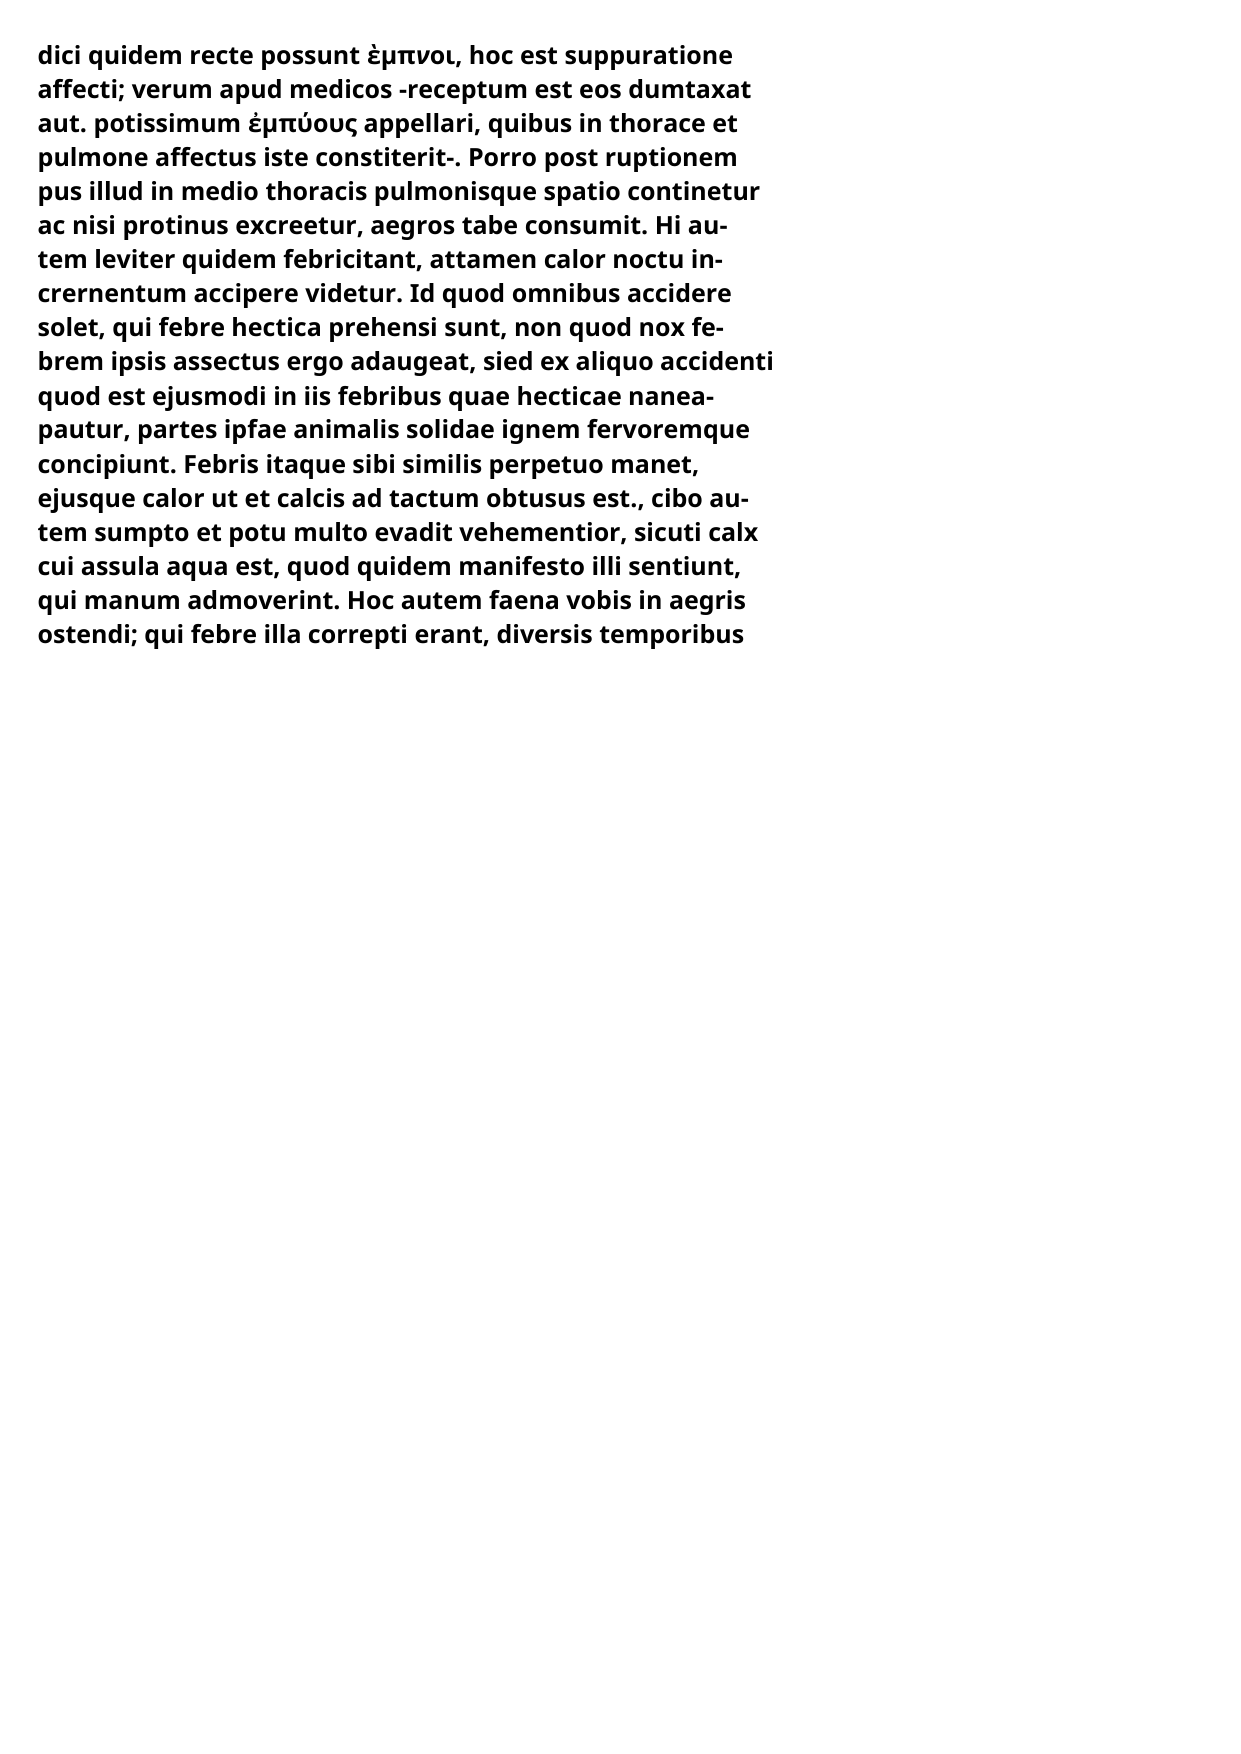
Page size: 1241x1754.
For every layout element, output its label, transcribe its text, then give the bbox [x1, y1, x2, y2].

text dici quidem recte possunt ὲμπνοι, hoc est suppuratione affecti; verum apud medicos -receptum est eos dumtaxat aut. potissimum ἐμπύους appellari, quibus in thorace et pulmone affectus iste constiterit-. Porro post ruptionem pus illud in medio thoracis pulmonisque spatio continetur ac nisi protinus excreetur, aegros tabe consumit. Hi au- tem leviter quidem febricitant, attamen calor noctu in- crernentum accipere videtur. Id quod omnibus accidere solet, qui febre hectica prehensi sunt, non quod nox fe- brem ipsis assectus ergo adaugeat, sied ex aliquo accidenti quod est ejusmodi in iis febribus quae hecticae nanea- pautur, partes ipfae animalis solidae ignem fervoremque concipiunt. Febris itaque sibi similis perpetuo manet, ejusque calor ut et calcis ad tactum obtusus est., cibo au- tem sumpto et potu multo evadit vehementior, sicuti calx cui assula aqua est, quod quidem manifesto illi sentiunt, qui manum admoverint. Hoc autem faena vobis in aegris ostendi; qui febre illa correpti erant, diversis temporibus [37, 37, 1203, 651]
